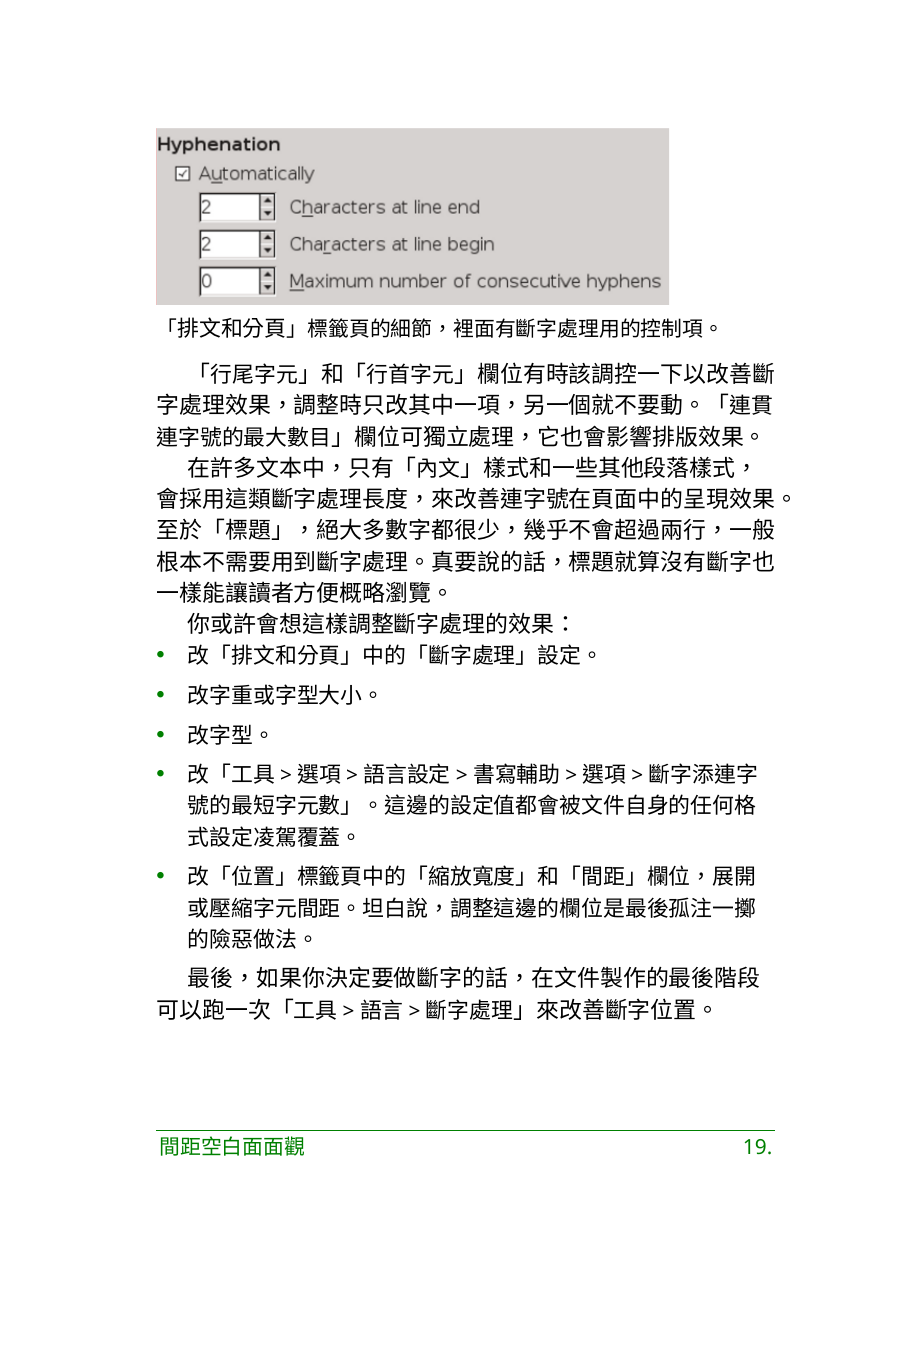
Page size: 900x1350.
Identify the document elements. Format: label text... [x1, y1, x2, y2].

table_header [156, 125, 775, 307]
text 你或許會想這樣調整斷字處理的效果： [156, 608, 775, 639]
list 改「工具 > 選項 > 語言設定 > 書寫輔助 > 選項 > 斷字添連字號的最短字元數」。這邊的設定值都會被文件自身的任何格式設定凌駕覆蓋。 [156, 758, 775, 851]
list 改「位置」標籤頁中的「縮放寬度」和「間距」欄位，展開或壓縮字元間距。坦白說，調整這邊的欄位是最後孤注一擲的險惡做法。 [156, 860, 775, 953]
list 改字重或字型大小。 [156, 678, 775, 710]
list 改字型。 [156, 718, 775, 749]
text 在許多文本中，只有「內文」樣式和一些其他段落樣式，會採用這類斷字處理長度，來改善連字號在頁面中的呈現效果。至於「標題」，絕大多數字都很少，幾乎不會超過兩行，一般根本不需要用到斷字處理。真要說的話，標題就算沒有斷字也一樣能讓讀者方便概略瀏覽。 [156, 451, 775, 608]
text 「行尾字元」和「行首字元」欄位有時該調控一下以改善斷字處理效果，調整時只改其中一項，另一個就不要動。「連貫連字號的最大數目」欄位可獨立處理，它也會影響排版效果。 [156, 358, 775, 451]
table_cell 「排文和分頁」標籤頁的細節，裡面有斷字處理用的控制項。 [156, 307, 775, 342]
list 改「排文和分頁」中的「斷字處理」設定。 [156, 639, 775, 670]
text 最後，如果你決定要做斷字的話，在文件製作的最後階段可以跑一次「工具 > 語言 > 斷字處理」來改善斷字位置。 [156, 962, 775, 1024]
picture [156, 125, 670, 305]
